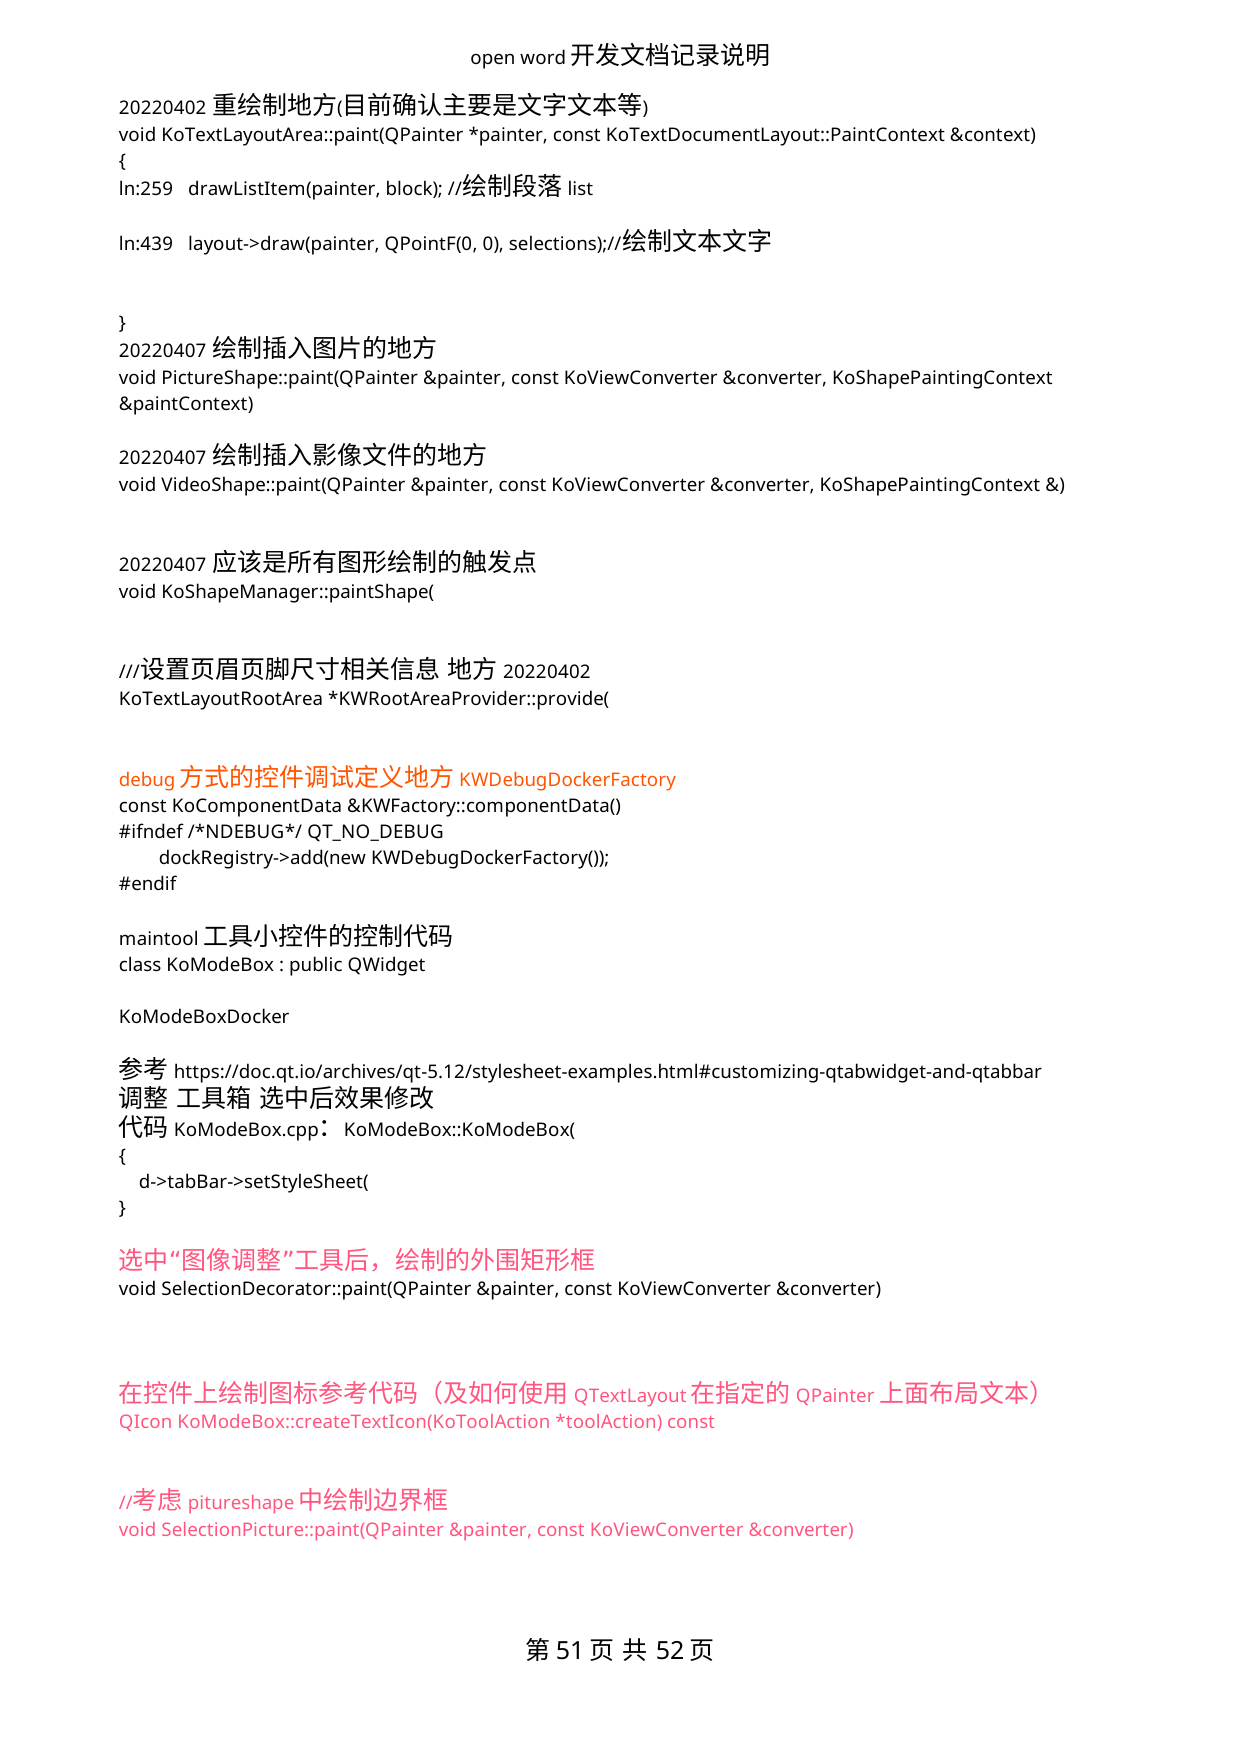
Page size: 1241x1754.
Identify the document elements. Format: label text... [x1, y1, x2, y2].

text dockRegistry->add(new KWDebugDockerFactory()); [119, 844, 1121, 870]
text void PictureShape::paint(QPainter &painter, const KoViewConverter &converter, KoShapePaintingContext &paintContext) [119, 363, 1121, 416]
text ///设置页眉页脚尺寸相关信息 地方20220402 [119, 656, 1121, 685]
text void SelectionDecorator::paint(QPainter &painter, const KoViewConverter &converter) [119, 1275, 1121, 1301]
text void VideoShape::paint(QPainter &painter, const KoViewConverter &converter, KoShapePaintingContext &) [119, 471, 1121, 497]
text 选中“图像调整”工具后，绘制的外围矩形框 [119, 1246, 1121, 1275]
text const KoComponentData &KWFactory::componentData() [119, 792, 1121, 818]
text KoModeBoxDocker [119, 1003, 1121, 1029]
text { [119, 146, 1121, 172]
text //考虑pitureshape中绘制边界框 [119, 1486, 1121, 1515]
text ln:439 layout->draw(painter, QPointF(0, 0), selections);//绘制文本文字 [119, 227, 1121, 256]
text debug方式的控件调试定义地方KWDebugDockerFactory [119, 763, 1121, 792]
text 20220402 重绘制地方(目前确认主要是文字文本等) [119, 91, 1121, 120]
text #endif [119, 870, 1121, 896]
text QIcon KoModeBox::createTextIcon(KoToolAction *toolAction) const [119, 1408, 1121, 1434]
text 代码KoModeBox.cpp：KoModeBox::KoModeBox( [119, 1113, 1121, 1142]
text ln:259 drawListItem(painter, block); //绘制段落list [119, 172, 1121, 201]
text d->tabBar->setStyleSheet( [119, 1168, 1121, 1194]
text 在控件上绘制图标参考代码（及如何使用QTextLayout在指定的QPainter 上面布局文本） [119, 1379, 1121, 1408]
text 调整 工具箱 选中后效果修改 [119, 1084, 1121, 1113]
text 参考https://doc.qt.io/archives/qt-5.12/stylesheet-examples.html#customizing-qtabwidget-and-qtabbar [119, 1055, 1121, 1084]
text void KoTextLayoutArea::paint(QPainter *painter, const KoTextDocumentLayout::PaintContext &context) [119, 120, 1121, 146]
text class KoModeBox : public QWidget [119, 951, 1121, 977]
text KoTextLayoutRootArea *KWRootAreaProvider::provide( [119, 685, 1121, 711]
text } [119, 308, 1121, 334]
text void SelectionPicture::paint(QPainter &painter, const KoViewConverter &converter) [119, 1515, 1121, 1541]
text { [119, 1142, 1121, 1168]
text maintool 工具小控件的控制代码 [119, 922, 1121, 951]
text 20220407 绘制插入影像文件的地方 [119, 442, 1121, 471]
text void KoShapeManager::paintShape( [119, 578, 1121, 604]
text 20220407 绘制插入图片的地方 [119, 334, 1121, 363]
text } [119, 1194, 1121, 1220]
text 20220407 应该是所有图形绘制的触发点 [119, 549, 1121, 578]
text #ifndef /*NDEBUG*/ QT_NO_DEBUG [119, 818, 1121, 844]
